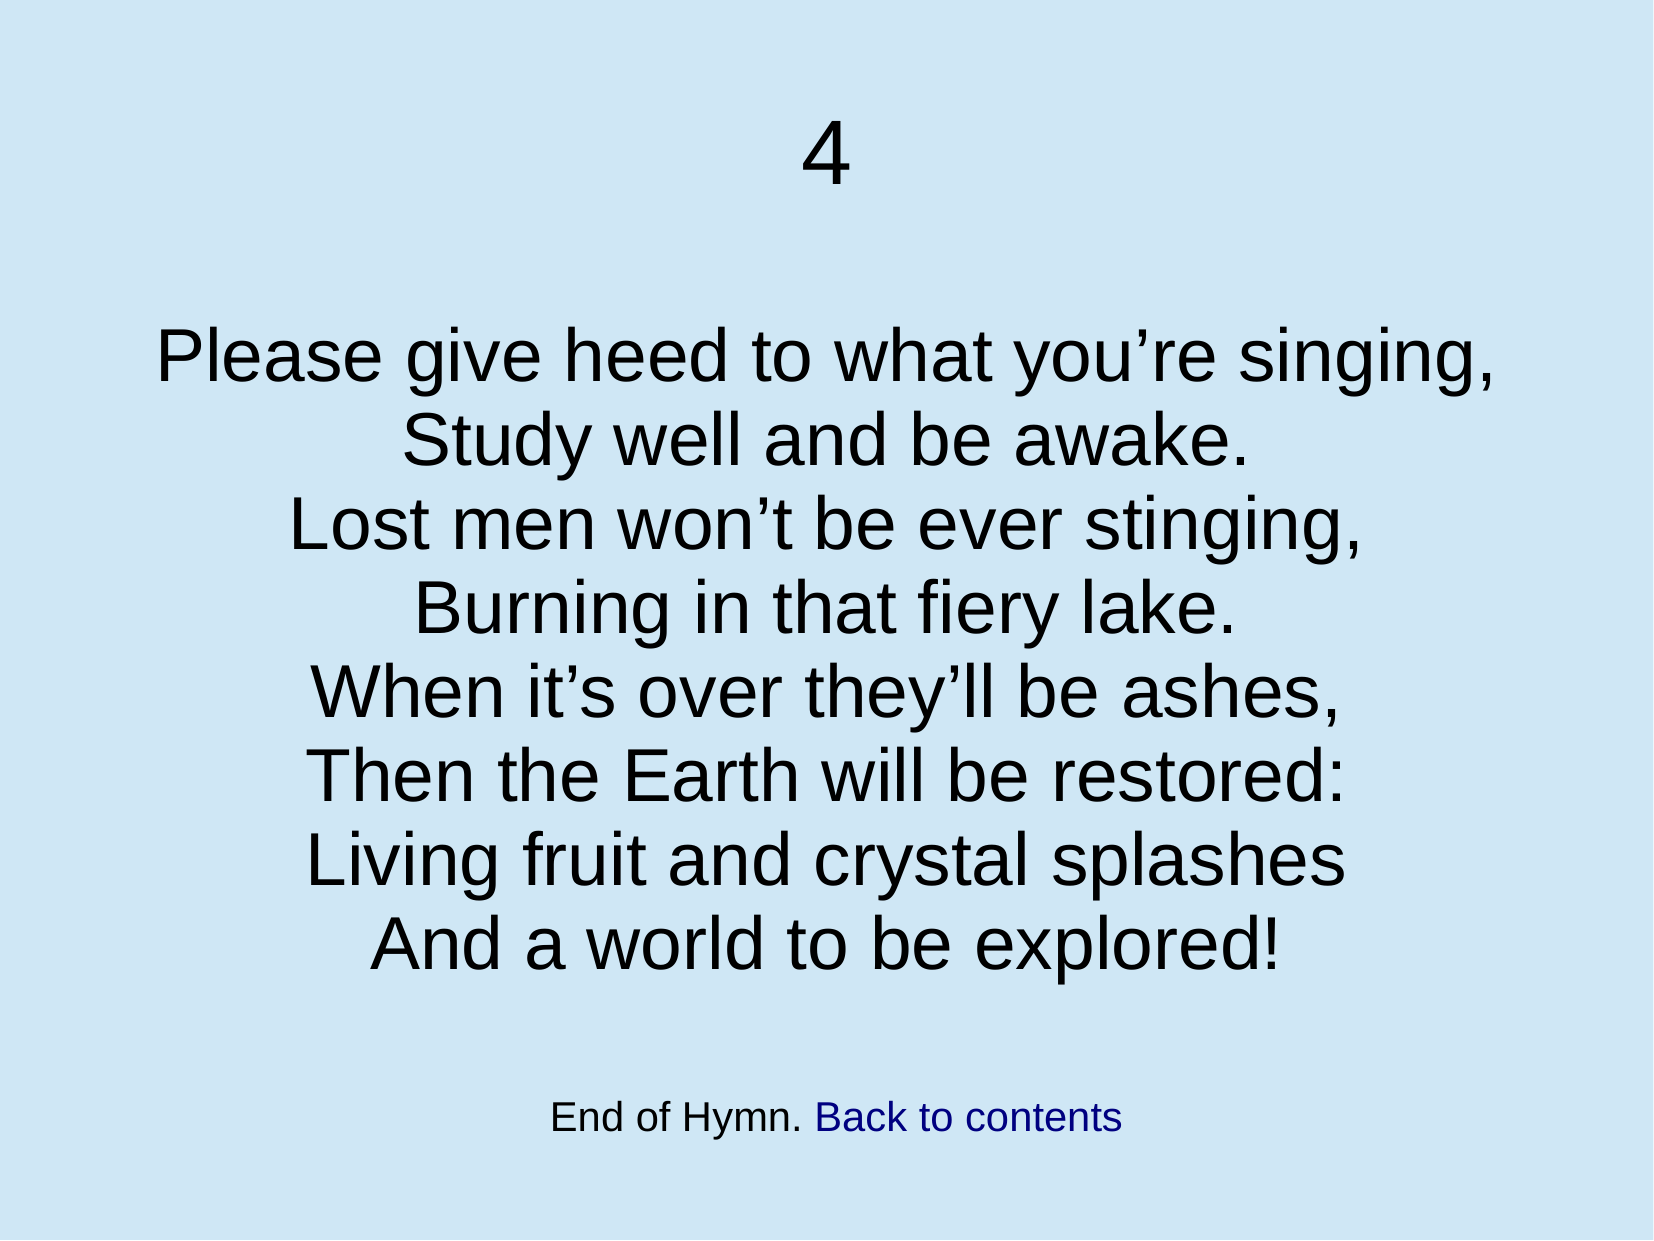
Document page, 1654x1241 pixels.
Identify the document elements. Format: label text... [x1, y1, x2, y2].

text_box End of Hymn. Back to contents [83, 1071, 1572, 1146]
title 4 [82, 49, 1571, 257]
subtitle Please give heed to what you’re singing, Study well and be awake. Lost men won’t be ever stinging, Burning in that fiery lake. When it’s over they’ll be ashes, Then the Earth will be restored: Living fruit and crystal splashes And a world to be explored! [82, 290, 1571, 1010]
